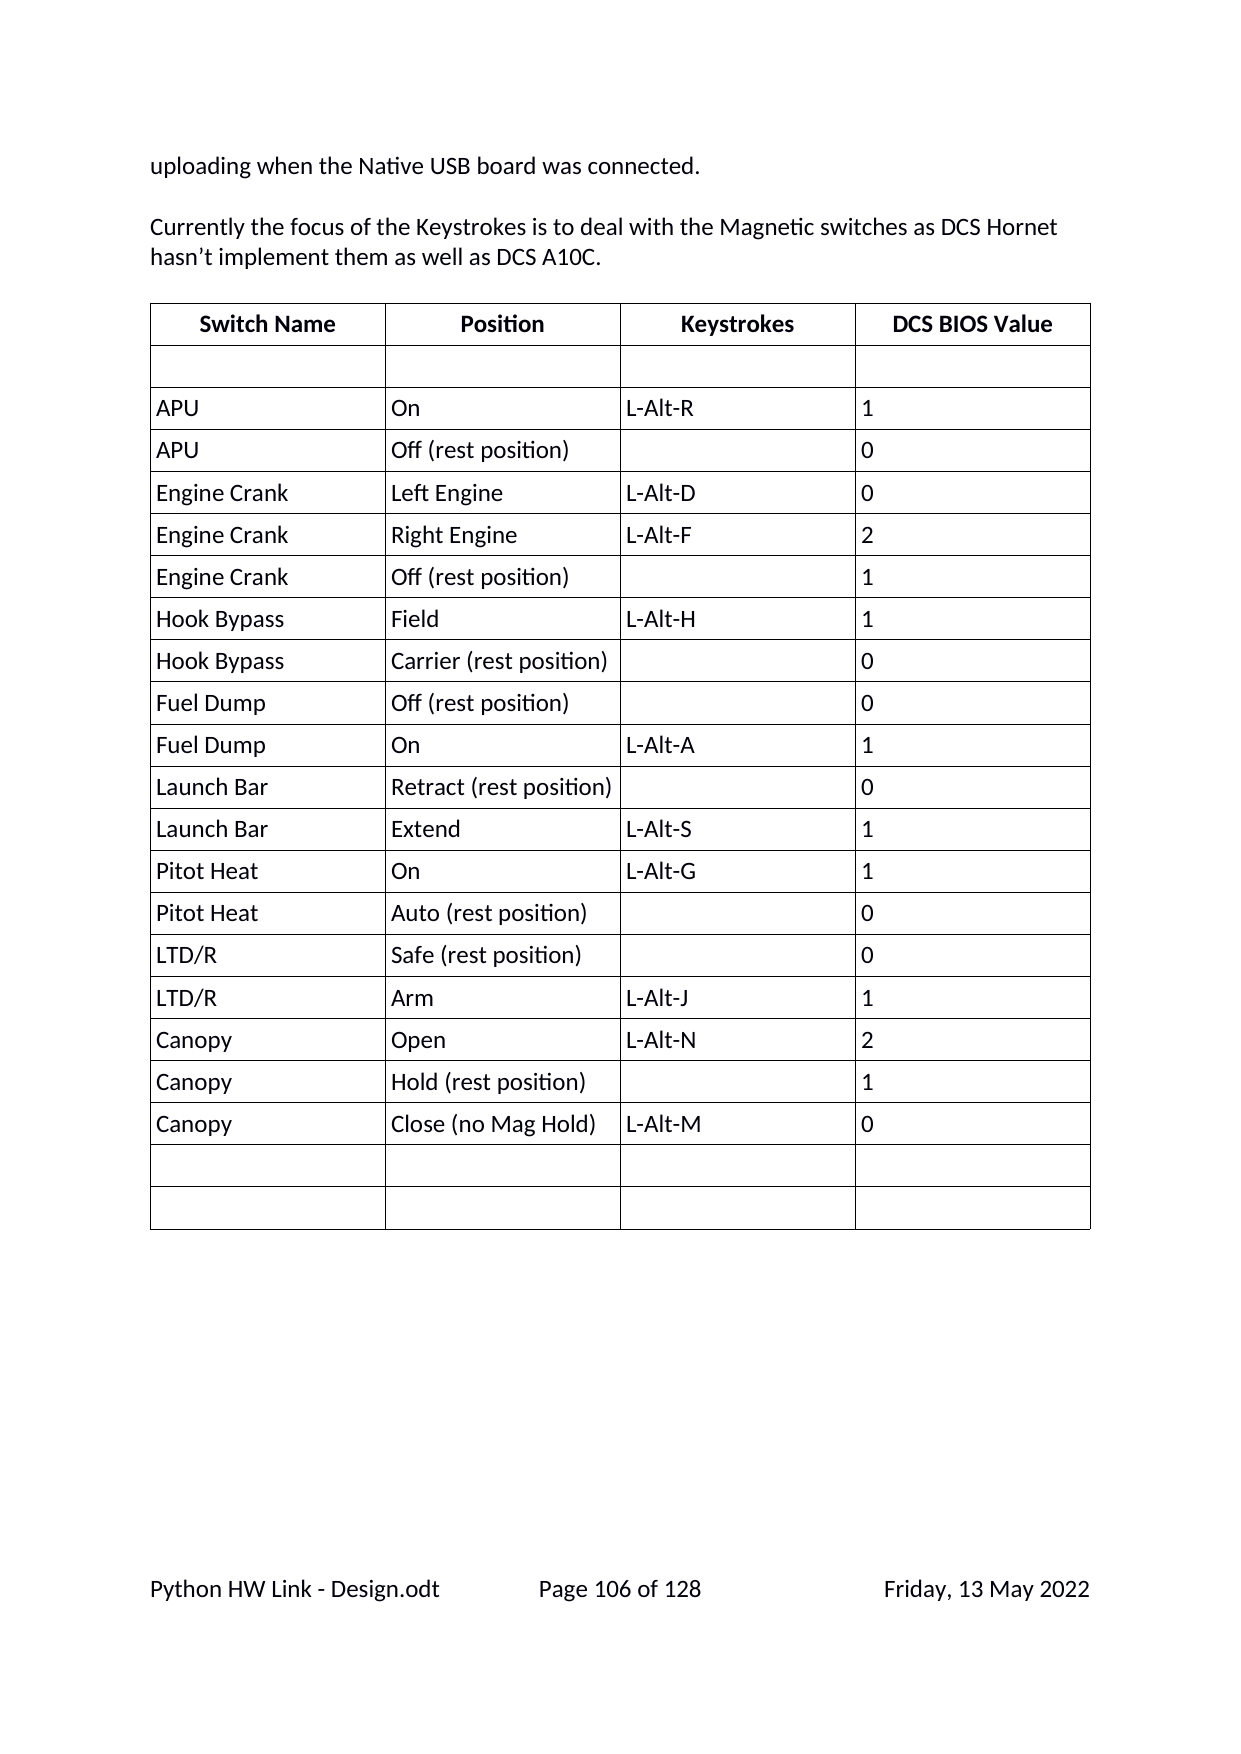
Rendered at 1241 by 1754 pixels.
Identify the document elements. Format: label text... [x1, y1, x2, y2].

table_cell [856, 1187, 1090, 1228]
table_cell [151, 1145, 385, 1186]
table_cell L-Alt-D [621, 472, 855, 513]
text Currently the focus of the Keystrokes is to deal with the Magnetic switches as DCS Hornet hasn’t implement them as well as DCS A10C. [150, 211, 1090, 272]
table_cell L-Alt-J [621, 977, 855, 1018]
table_cell 0 [856, 682, 1090, 723]
table_cell [856, 346, 1090, 387]
table_cell Canopy [151, 1103, 385, 1144]
table_cell 1 [856, 1061, 1090, 1102]
table_cell Pitot Heat [151, 893, 385, 934]
table_cell L-Alt-G [621, 851, 855, 892]
table_cell Off (rest position) [386, 430, 620, 471]
table_cell Arm [386, 977, 620, 1018]
table_cell Hook Bypass [151, 598, 385, 639]
table_cell 0 [856, 893, 1090, 934]
table_cell [621, 346, 855, 387]
table_cell Off (rest position) [386, 682, 620, 723]
table_cell 0 [856, 640, 1090, 681]
table_cell L-Alt-H [621, 598, 855, 639]
table_cell 1 [856, 388, 1090, 429]
table_cell Engine Crank [151, 472, 385, 513]
table_cell [386, 1145, 620, 1186]
table_cell [151, 346, 385, 387]
table_cell Off (rest position) [386, 556, 620, 597]
table_cell [856, 1145, 1090, 1186]
table_cell Field [386, 598, 620, 639]
table_cell On [386, 851, 620, 892]
table_cell [151, 1187, 385, 1228]
table_cell 1 [856, 809, 1090, 850]
table_cell L-Alt-F [621, 514, 855, 555]
table_cell 1 [856, 851, 1090, 892]
table_cell [386, 1187, 620, 1228]
table_cell Retract (rest position) [386, 767, 620, 808]
table_header Switch Name [151, 304, 385, 345]
table_cell Fuel Dump [151, 682, 385, 723]
table_cell 0 [856, 935, 1090, 976]
table_cell L-Alt-S [621, 809, 855, 850]
table_cell L-Alt-M [621, 1103, 855, 1144]
table_cell Hook Bypass [151, 640, 385, 681]
table_cell [621, 430, 855, 471]
table_cell 1 [856, 556, 1090, 597]
table_cell Fuel Dump [151, 725, 385, 766]
table_cell 1 [856, 598, 1090, 639]
table_cell Pitot Heat [151, 851, 385, 892]
table_cell 0 [856, 472, 1090, 513]
table_header DCS BIOS Value [856, 304, 1090, 345]
table_cell 0 [856, 767, 1090, 808]
table_cell 1 [856, 725, 1090, 766]
table_cell Canopy [151, 1019, 385, 1060]
table_cell APU [151, 430, 385, 471]
table_cell [621, 893, 855, 934]
table_cell Canopy [151, 1061, 385, 1102]
table_cell LTD/R [151, 935, 385, 976]
table_cell Safe (rest position) [386, 935, 620, 976]
text uploading when the Native USB board was connected. [150, 150, 1090, 181]
table_cell L-Alt-A [621, 725, 855, 766]
table_cell [621, 556, 855, 597]
table_cell LTD/R [151, 977, 385, 1018]
table_cell [621, 767, 855, 808]
table_cell [621, 1145, 855, 1186]
table_cell L-Alt-N [621, 1019, 855, 1060]
table_cell Open [386, 1019, 620, 1060]
table_cell Auto (rest position) [386, 893, 620, 934]
table_cell [621, 935, 855, 976]
table_cell 1 [856, 977, 1090, 1018]
table_cell 2 [856, 1019, 1090, 1060]
table_cell 0 [856, 430, 1090, 471]
table_cell 0 [856, 1103, 1090, 1144]
table_cell [621, 640, 855, 681]
table_cell On [386, 388, 620, 429]
table_header Position [386, 304, 620, 345]
table_cell Launch Bar [151, 809, 385, 850]
table_cell Engine Crank [151, 556, 385, 597]
table_cell [621, 1187, 855, 1228]
table_header Keystrokes [621, 304, 855, 345]
table_cell L-Alt-R [621, 388, 855, 429]
table_cell Engine Crank [151, 514, 385, 555]
table_cell Extend [386, 809, 620, 850]
table_cell Hold (rest position) [386, 1061, 620, 1102]
table_cell Left Engine [386, 472, 620, 513]
table_cell APU [151, 388, 385, 429]
table_cell [621, 1061, 855, 1102]
table_cell 2 [856, 514, 1090, 555]
table_cell [621, 682, 855, 723]
table_cell On [386, 725, 620, 766]
table_cell Close (no Mag Hold) [386, 1103, 620, 1144]
table_cell [386, 346, 620, 387]
table_cell Carrier (rest position) [386, 640, 620, 681]
table_cell Launch Bar [151, 767, 385, 808]
table_cell Right Engine [386, 514, 620, 555]
